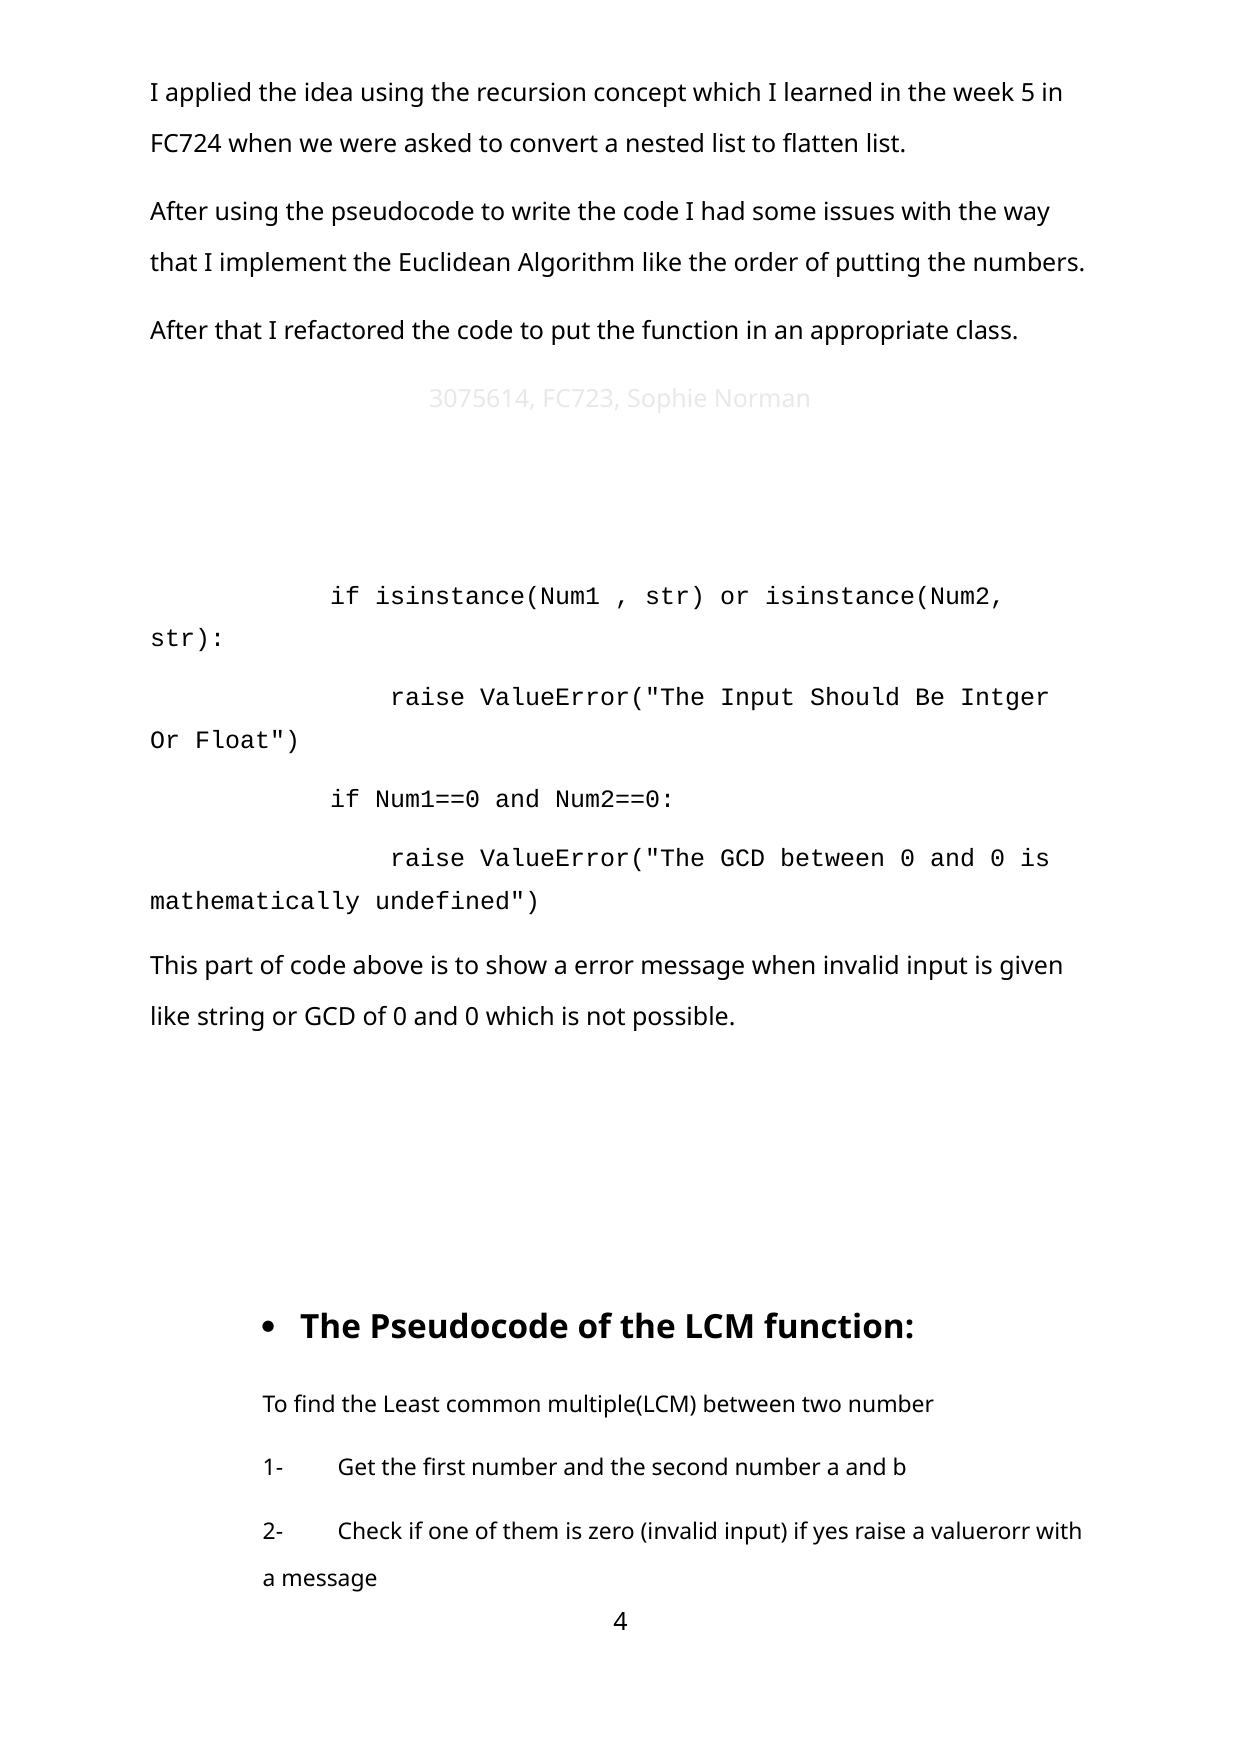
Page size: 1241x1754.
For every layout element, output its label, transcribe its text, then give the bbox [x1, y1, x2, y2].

text 2- Check if one of them is zero (invalid input) if yes raise a valuerorr with a message [262, 1515, 1090, 1593]
text 1- Get the first number and the second number a and b [262, 1451, 1090, 1482]
text After using the pseudocode to write the code I had some issues with the way that I implement the Euclidean Algorithm like the order of putting the numbers. [150, 194, 1090, 279]
text After that I refactored the code to put the function in an appropriate class. [150, 312, 1090, 347]
text To find the Least common multiple(LCM) between two number [262, 1388, 1090, 1419]
text if Num1==0 and Num2==0: [150, 787, 1090, 815]
text 3075614, FC723, Sophie Norman [150, 380, 1090, 414]
text if isinstance(Num1 , str) or isinstance(Num2, str): [150, 583, 1090, 654]
text raise ValueError("The Input Should Be Intger Or Float") [150, 685, 1090, 756]
text raise ValueError("The GCD between 0 and 0 is mathematically undefined") [150, 846, 1090, 917]
text I applied the idea using the recursion concept which I learned in the week 5 in FC724 when we were asked to convert a nested list to flatten list. [150, 75, 1090, 160]
list The Pseudocode of the LCM function: [262, 1303, 1090, 1348]
text This part of code above is to show a error message when invalid input is given like string or GCD of 0 and 0 which is not possible. [150, 947, 1090, 1033]
